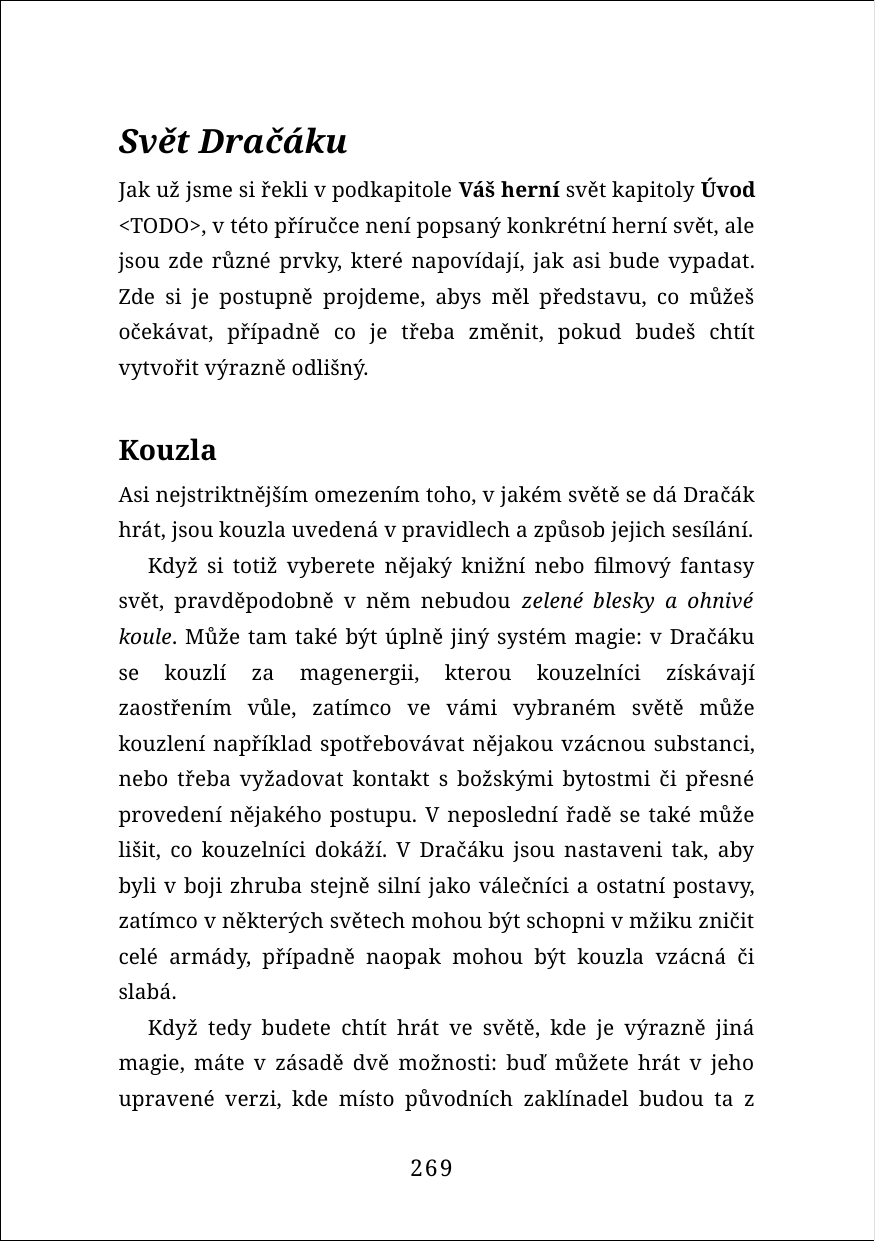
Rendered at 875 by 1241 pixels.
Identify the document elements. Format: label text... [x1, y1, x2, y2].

text Jak už jsme si řekli v podkapitole Váš herní svět kapitoly Úvod <TODO>, v této příručce není popsaný konkrétní herní svět, ale jsou zde různé prvky, které napovídají, jak asi bude vypadat. Zde si je postupně projdeme, abys měl představu, co můžeš očekávat, případně co je třeba změnit, pokud budeš chtít vytvořit výrazně odlišný. [118, 175, 756, 381]
text Asi nejstriktnějším omezením toho, v jakém světě se dá Dračák hrát, jsou kouzla uvedená v pravidlech a způsob jejich sesílání. Když si totiž vyberete nějaký knižní nebo filmový fantasy svět, pravděpodobně v něm nebudou zelené blesky a ohnivé koule. Může tam také být úplně jiný systém magie: v Dračáku se kouzlí za magenergii, kterou kouzelníci získávají zaostřením vůle, zatímco ve vámi vybraném světě může kouzlení například spotřebovávat nějakou vzácnou substanci, nebo třeba vyžadovat kontakt s božskými bytostmi či přesné provedení nějakého postupu. V neposlední řadě se také může lišit, co kouzelníci dokáží. V Dračáku jsou nastaveni tak, aby byli v boji zhruba stejně silní jako válečníci a ostatní postavy, zatímco v některých světech mohou být schopni v mžiku zničit celé armády, případně naopak mohou být kouzla vzácná či slabá. Když tedy budete chtít hrát ve světě, kde je výrazně jiná magie, máte v zásadě dvě možnosti: buď můžete hrát v jeho upravené verzi, kde místo původních zaklínadel budou ta z [118, 480, 756, 1112]
subtitle Kouzla [118, 430, 756, 468]
subtitle Svět Dračáku [118, 118, 756, 164]
